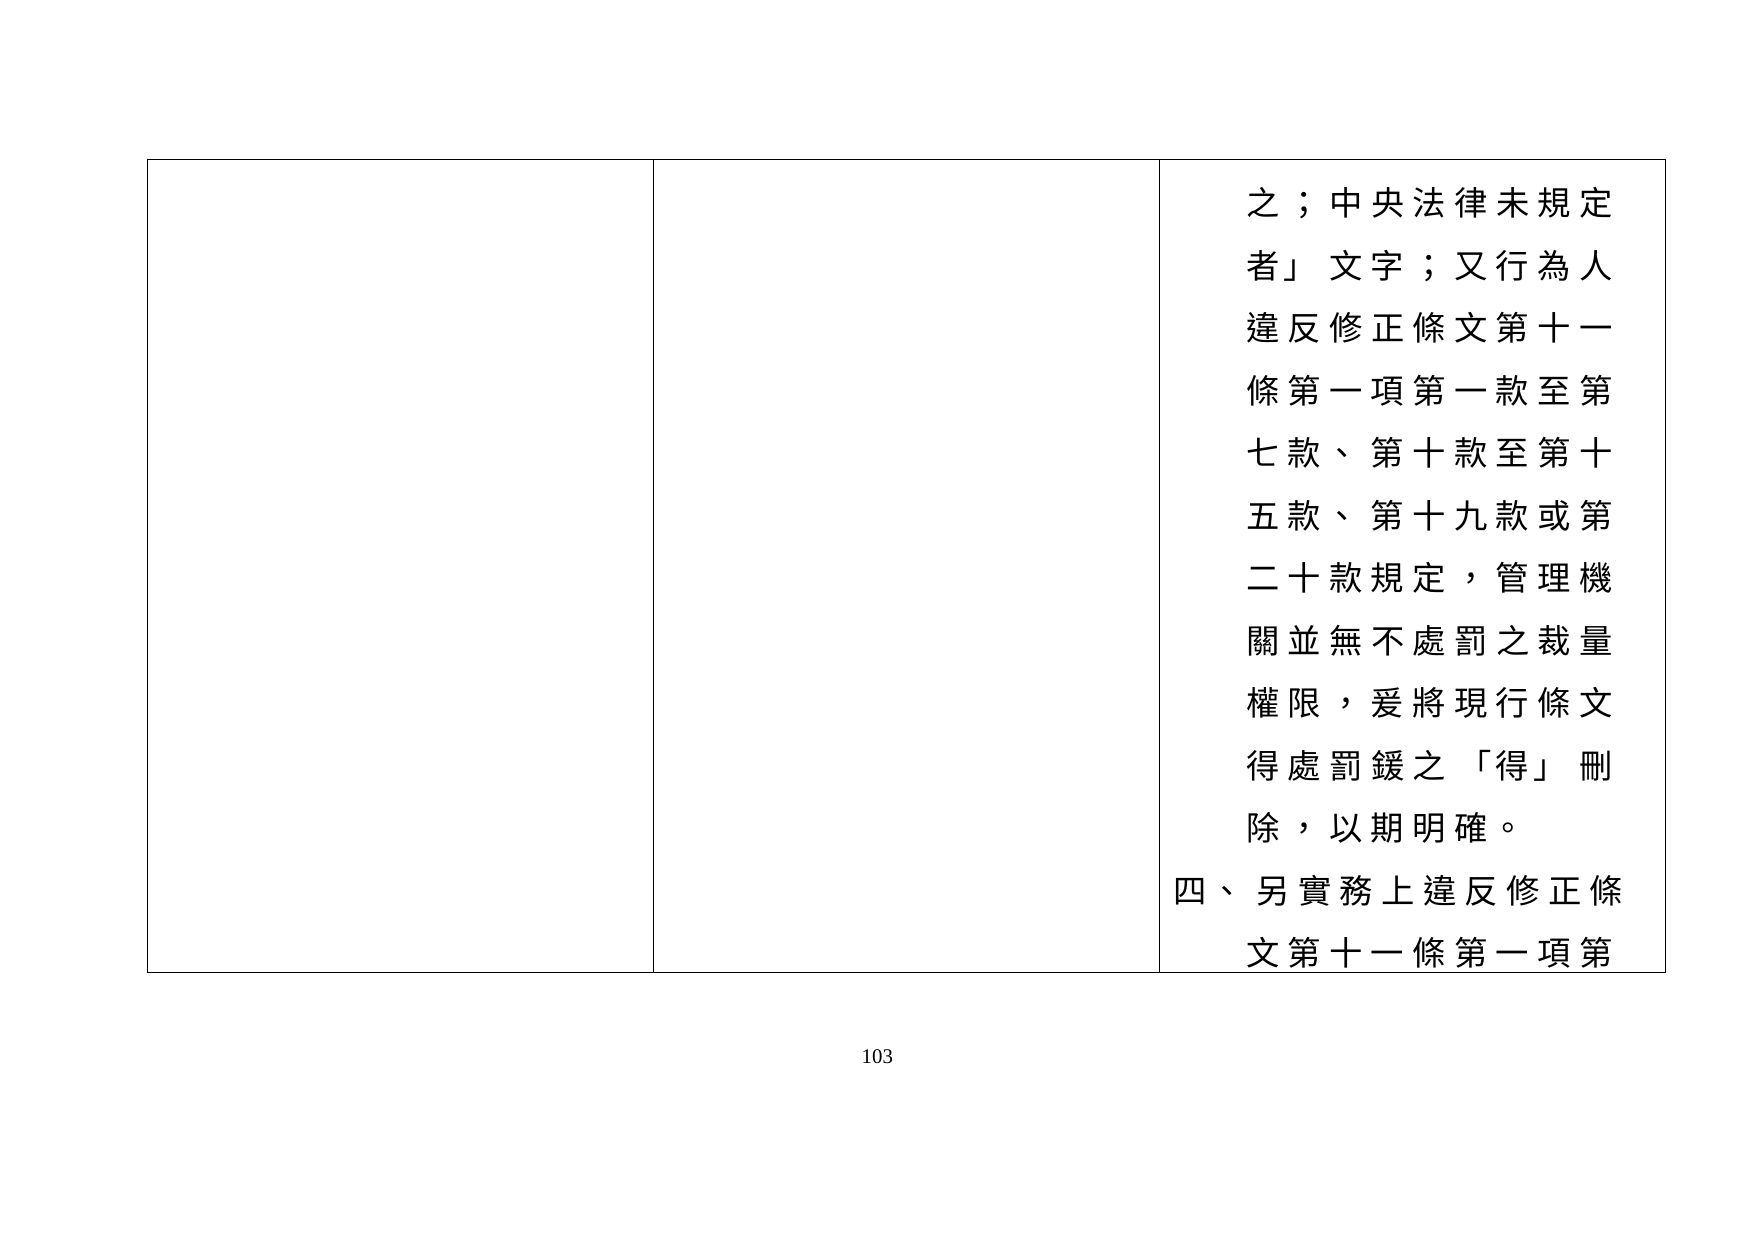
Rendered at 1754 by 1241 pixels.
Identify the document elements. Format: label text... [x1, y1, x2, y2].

table_cell 之；中央法律未規定者」文字；又行為人違反修正條文第十一條第一項第一款至第七款、第十款至第十五款、第十九款或第二十款規定，管理機關並無不處罰之裁量權限，爰將現行條文得處罰鍰之「得」刪除，以期明確。 四、另實務上違反修正條文第十一條第一項第 [1160, 160, 1665, 972]
table_cell [654, 160, 1159, 972]
table_cell [148, 160, 653, 972]
